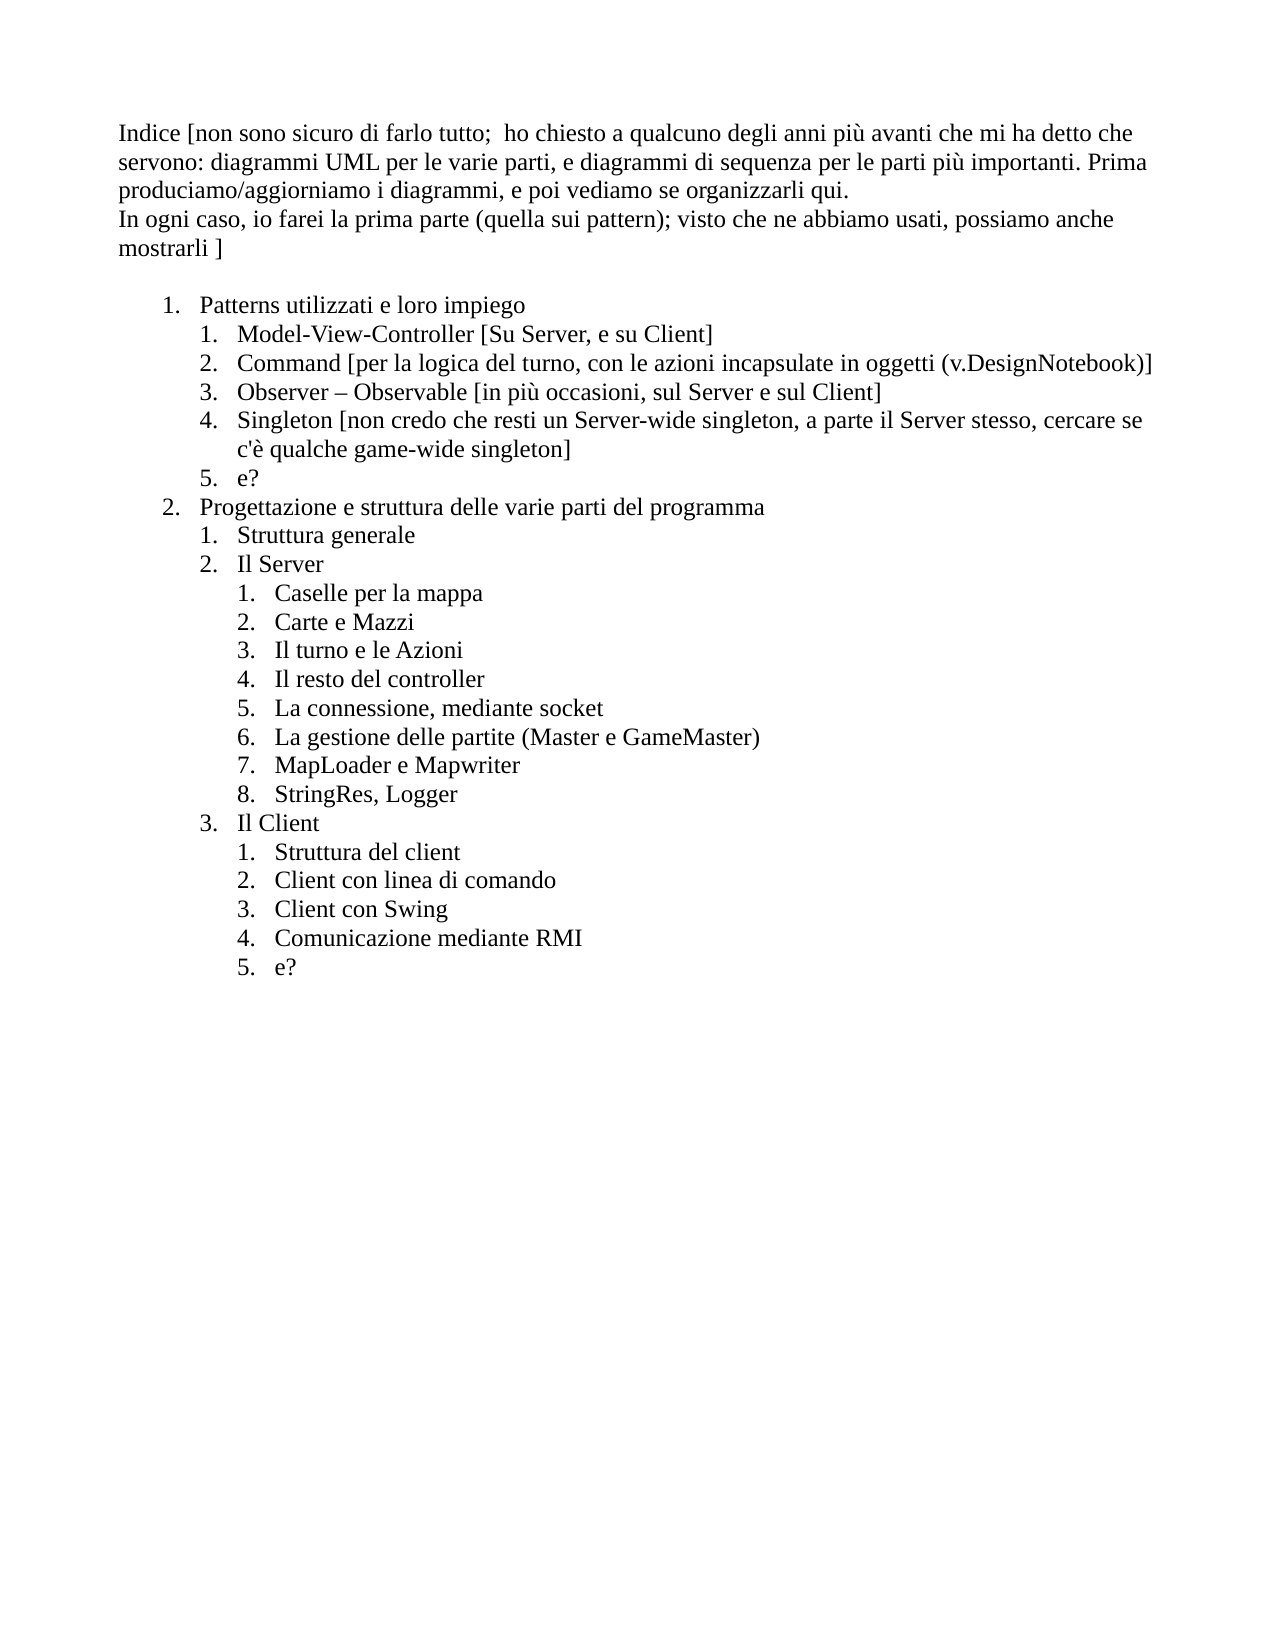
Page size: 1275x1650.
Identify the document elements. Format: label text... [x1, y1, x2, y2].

list Command [per la logica del turno, con le azioni incapsulate in oggetti (v.DesignNotebook)] [199, 348, 1157, 377]
list Il resto del controller [237, 664, 1157, 693]
list StringRes, Logger [237, 779, 1157, 808]
text Indice [non sono sicuro di farlo tutto; ho chiesto a qualcuno degli anni più avanti che mi ha detto che servono: diagrammi UML per le varie parti, e diagrammi di sequenza per le parti più importanti. Prima produciamo/aggiorniamo i diagrammi, e poi vediamo se organizzarli qui. [118, 118, 1157, 204]
list Il Server [199, 549, 1157, 578]
list Caselle per la mappa [237, 578, 1157, 607]
list Patterns utilizzati e loro impiego [162, 291, 1157, 319]
list La connessione, mediante socket [237, 693, 1157, 722]
list Singleton [non credo che resti un Server-wide singleton, a parte il Server stesso, cercare se c'è qualche game-wide singleton] [199, 406, 1157, 463]
list Struttura generale [199, 521, 1157, 549]
list Il Client [199, 808, 1157, 837]
list Struttura del client [237, 837, 1157, 866]
list Carte e Mazzi [237, 607, 1157, 636]
list Progettazione e struttura delle varie parti del programma [162, 492, 1157, 521]
list Observer – Observable [in più occasioni, sul Server e sul Client] [199, 377, 1157, 406]
list La gestione delle partite (Master e GameMaster) [237, 722, 1157, 751]
text In ogni caso, io farei la prima parte (quella sui pattern); visto che ne abbiamo usati, possiamo anche mostrarli ] [118, 204, 1157, 262]
list Client con Swing [237, 894, 1157, 923]
list Comunicazione mediante RMI [237, 923, 1157, 952]
list Model-View-Controller [Su Server, e su Client] [199, 319, 1157, 348]
list MapLoader e Mapwriter [237, 751, 1157, 779]
list Client con linea di comando [237, 866, 1157, 894]
list e? [237, 952, 1157, 981]
list e? [199, 463, 1157, 492]
list Il turno e le Azioni [237, 636, 1157, 664]
